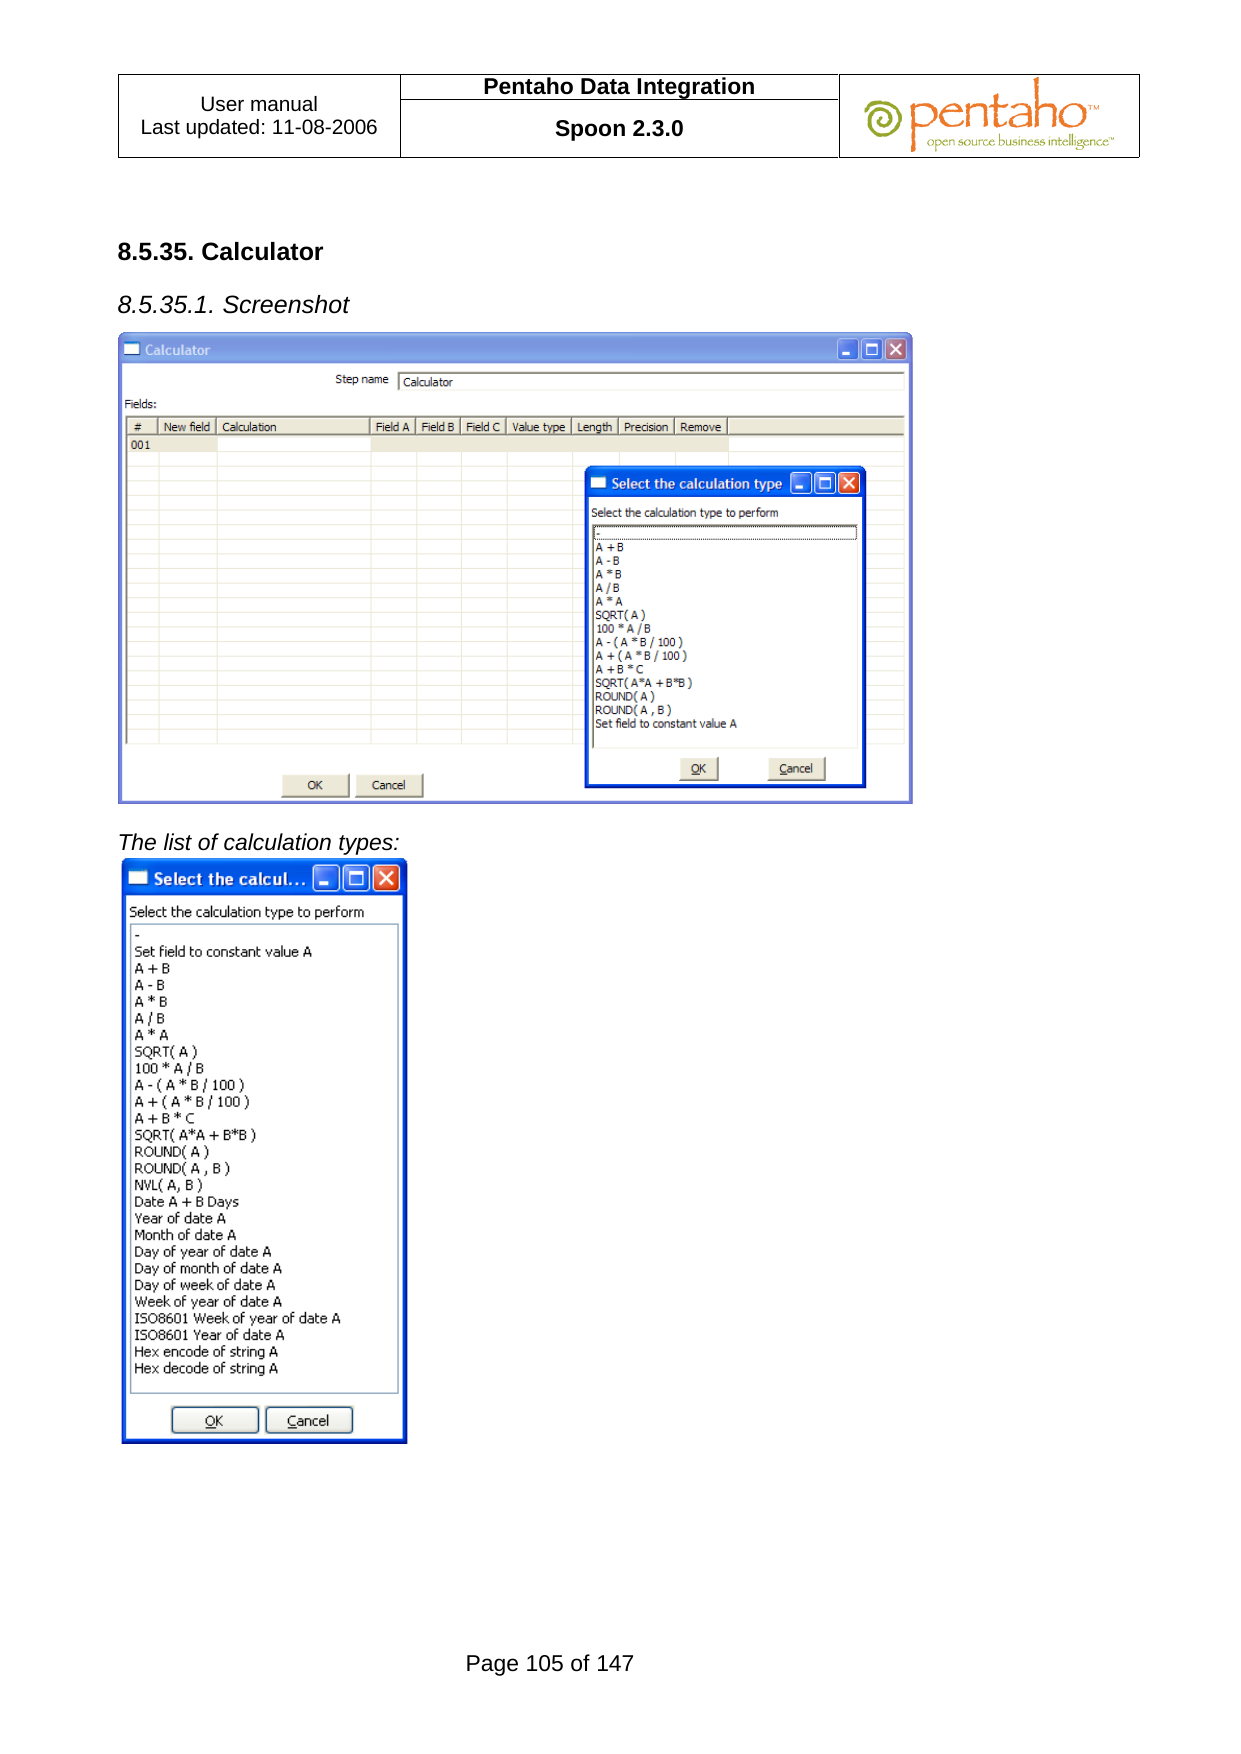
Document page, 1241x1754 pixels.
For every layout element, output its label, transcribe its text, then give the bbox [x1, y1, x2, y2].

subtitle Screenshot [117, 291, 1137, 319]
subtitle Calculator [117, 238, 1137, 266]
text The list of calculation types: [117, 829, 1137, 855]
picture [121, 858, 408, 1444]
